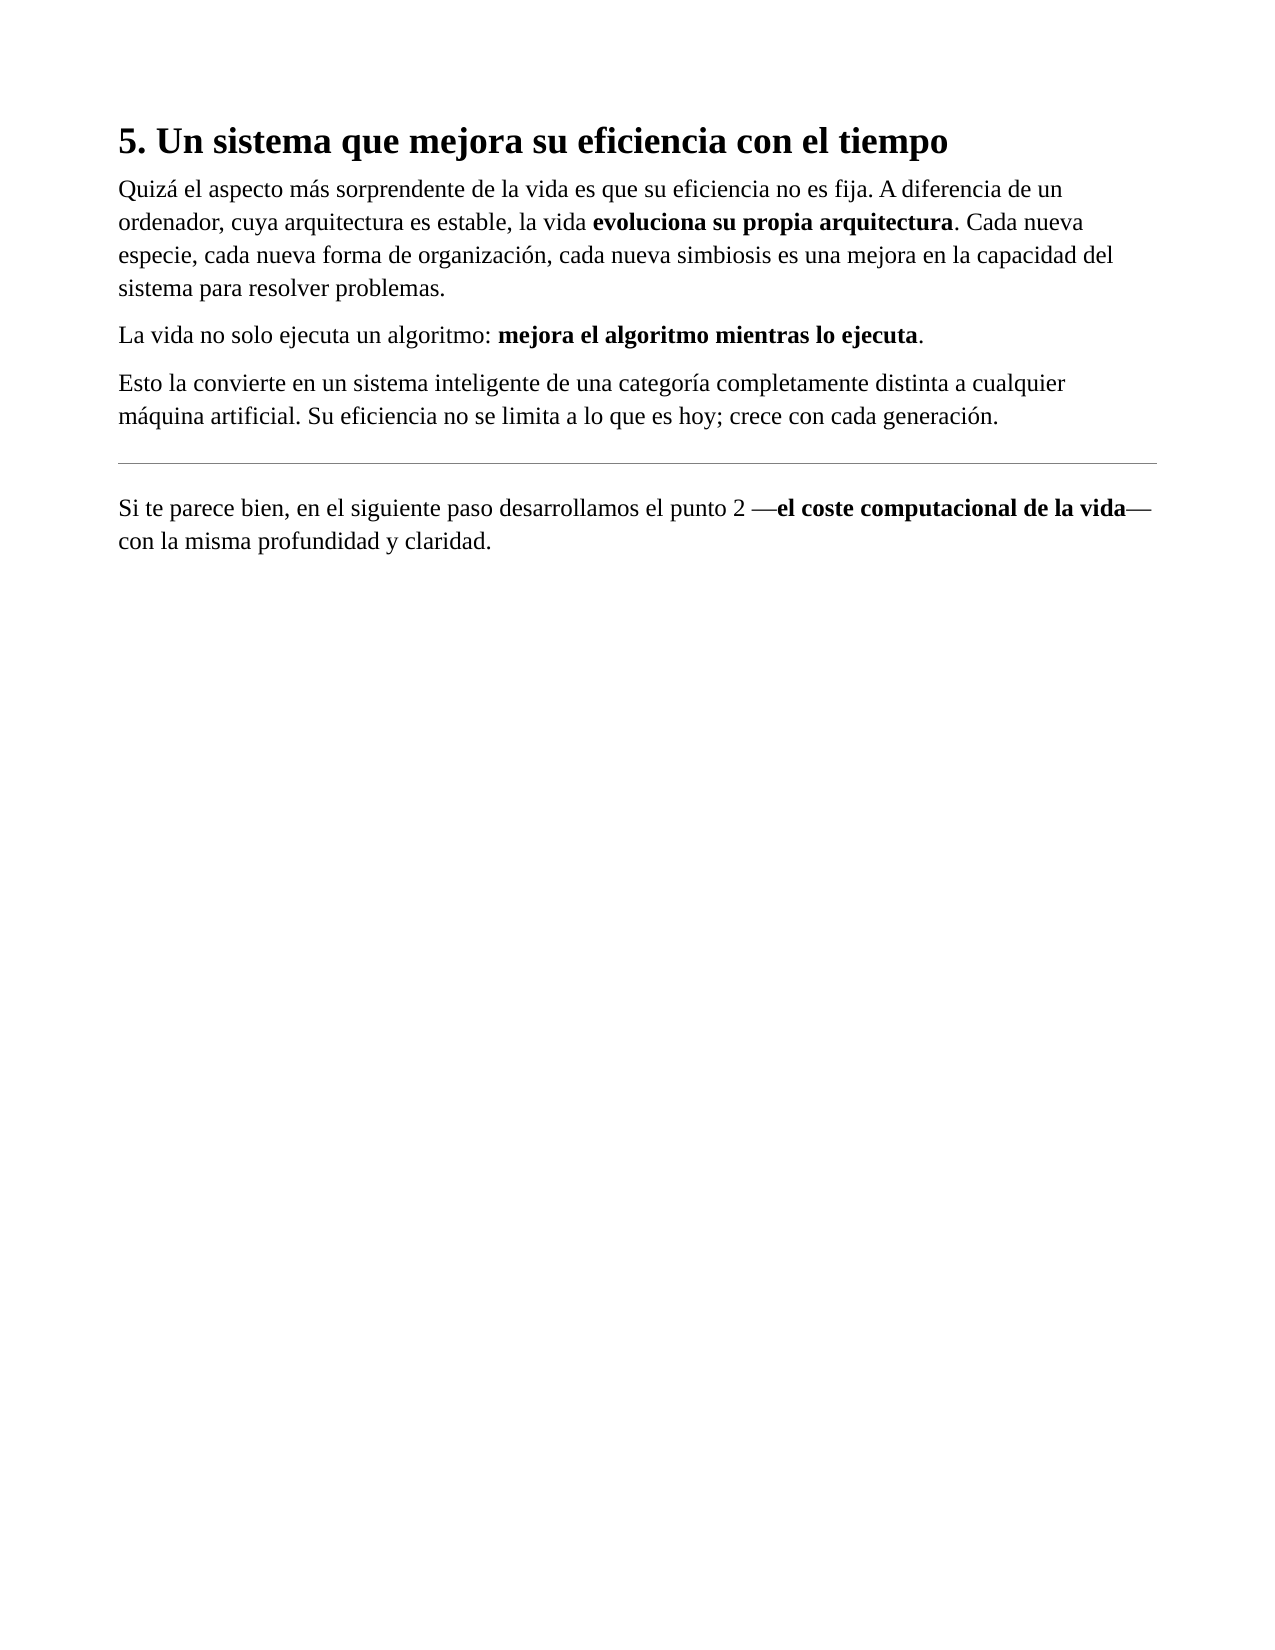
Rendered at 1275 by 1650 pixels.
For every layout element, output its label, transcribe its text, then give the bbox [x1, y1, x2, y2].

subtitle 5. Un sistema que mejora su eficiencia con el tiempo [118, 118, 1157, 161]
text La vida no solo ejecuta un algoritmo: mejora el algoritmo mientras lo ejecuta. [118, 320, 1157, 349]
text Quizá el aspecto más sorprendente de la vida es que su eficiencia no es fija. A diferencia de un ordenador, cuya arquitectura es estable, la vida evoluciona su propia arquitectura. Cada nueva especie, cada nueva forma de organización, cada nueva simbiosis es una mejora en la capacidad del sistema para resolver problemas. [118, 174, 1157, 302]
text Si te parece bien, en el siguiente paso desarrollamos el punto 2 —el coste computacional de la vida— con la misma profundidad y claridad. [118, 493, 1157, 555]
text Esto la convierte en un sistema inteligente de una categoría completamente distinta a cualquier máquina artificial. Su eficiencia no se limita a lo que es hoy; crece con cada generación. [118, 368, 1157, 430]
